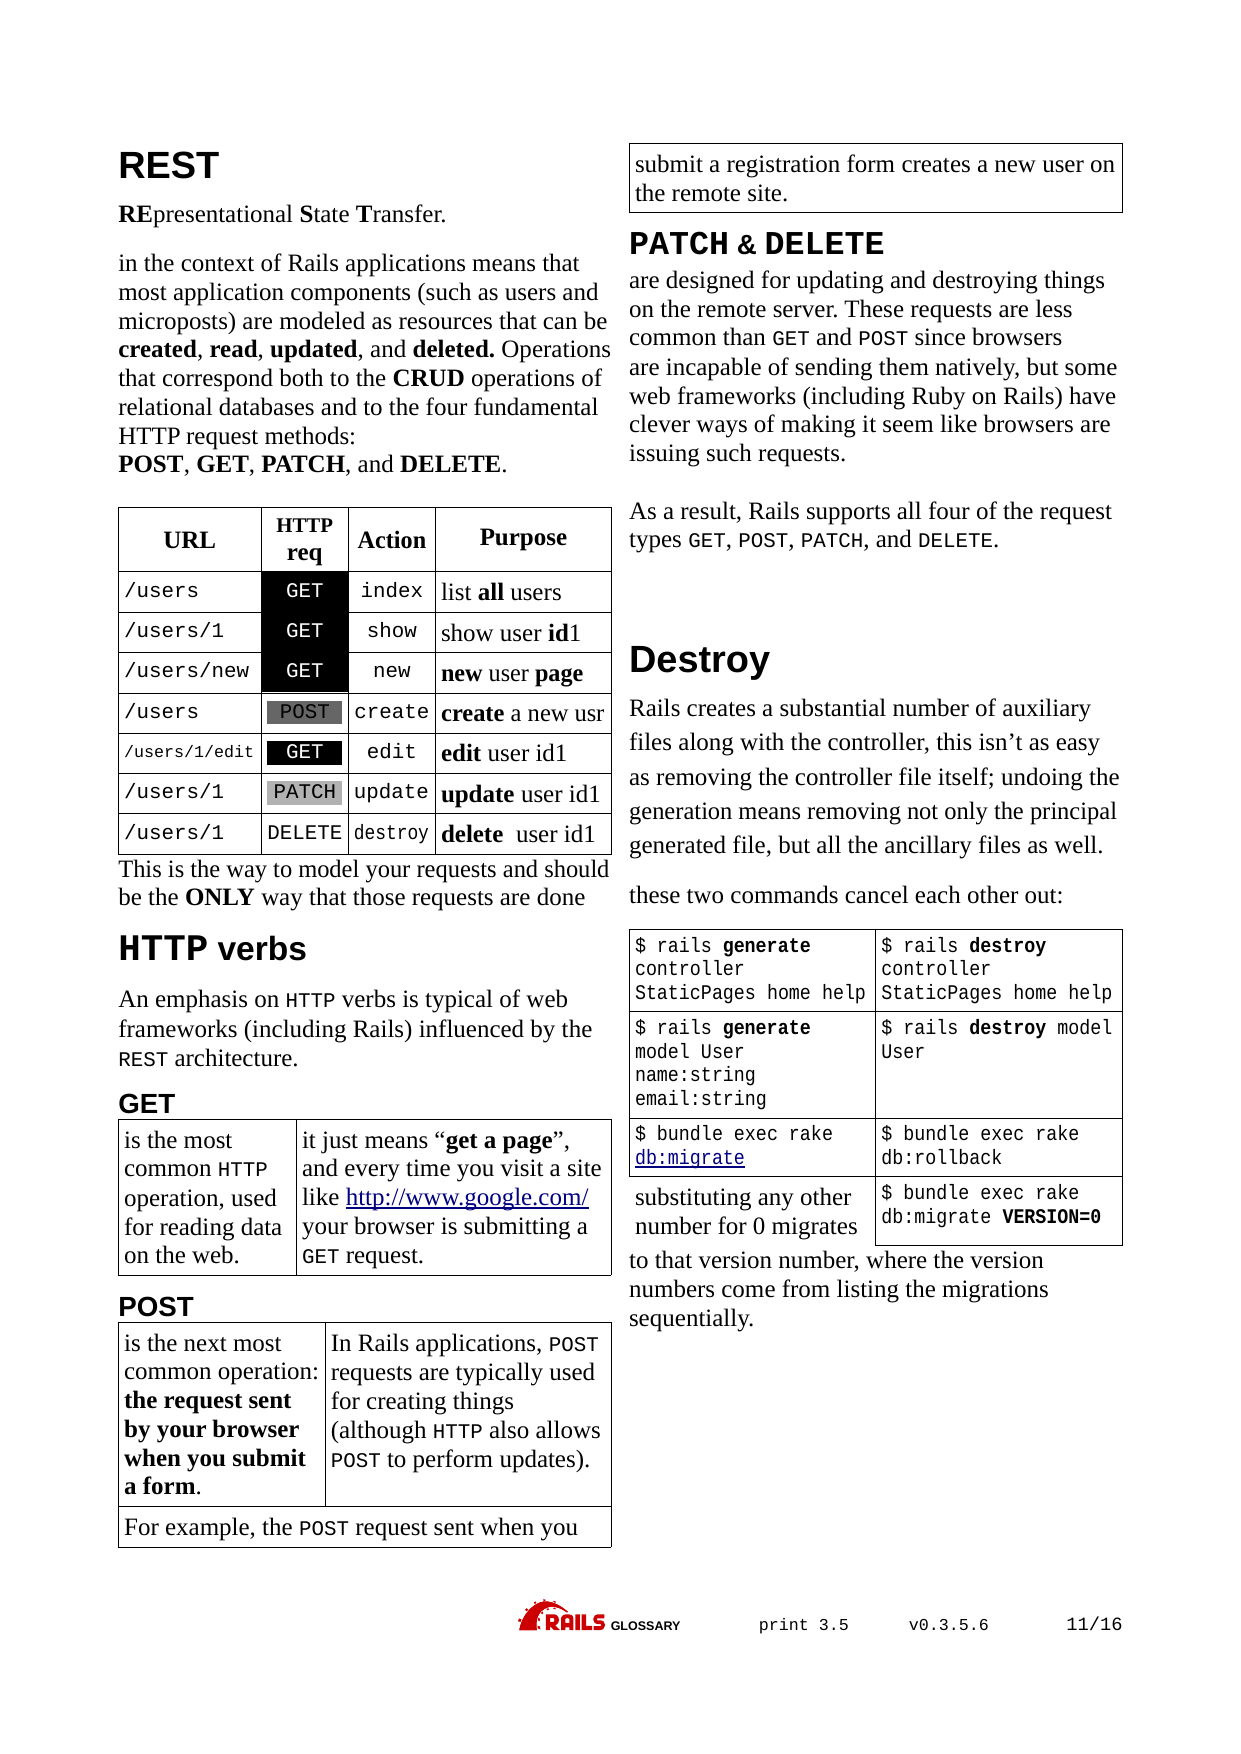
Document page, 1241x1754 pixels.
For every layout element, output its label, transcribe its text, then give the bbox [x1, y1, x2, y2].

table_cell create [349, 694, 435, 733]
subtitle Destroy [629, 637, 1122, 680]
table_header $ rails destroy controller StaticPages home help [876, 930, 1122, 1011]
table_cell /users/1/edit [119, 734, 261, 773]
text are designed for updating and destroying things on the remote server. These requests are less common than GET and POST since browsers [629, 265, 1122, 352]
table_cell /users/new [119, 653, 261, 692]
table_cell POST [262, 694, 348, 733]
subtitle POST [118, 1290, 611, 1322]
table_cell DELETE [262, 814, 348, 854]
table_cell show [349, 613, 435, 652]
table_cell destroy [349, 814, 435, 854]
table_cell substituting any other number for 0 migrates [629, 1177, 875, 1245]
table_cell GET [262, 653, 348, 692]
table_cell /users/1 [119, 613, 261, 652]
table_cell $ rails destroy model User [876, 1012, 1122, 1117]
table_cell edit user id1 [436, 734, 611, 773]
table_cell $ bundle exec rake db:rollback [876, 1119, 1122, 1176]
table_cell PATCH [262, 774, 348, 813]
table_cell new user page [436, 653, 611, 692]
table_cell create a new usr [436, 694, 611, 733]
table_cell /users [119, 572, 261, 612]
subtitle REST [118, 143, 611, 187]
table_header $ rails generate controller StaticPages home help [630, 930, 875, 1011]
table_cell For example, the POST request sent when you [119, 1507, 611, 1547]
table_cell $ bundle exec rake db:migrate [630, 1119, 875, 1176]
table_cell GET [262, 613, 348, 652]
table_cell show user id1 [436, 613, 611, 652]
text REpresentational State Transfer. [118, 199, 611, 228]
text POST, GET, PATCH, and DELETE. [118, 449, 611, 478]
table_cell update [349, 774, 435, 813]
text This is the way to model your requests and should be the ONLY way that those requests are done [118, 855, 611, 911]
table_cell GET [262, 572, 348, 612]
table_cell index [349, 572, 435, 612]
text are incapable of sending them natively, but some web frameworks (including Ruby on Rails) have clever ways of making it seem like browsers are issuing such requests. [629, 352, 1122, 467]
subtitle GET [118, 1087, 611, 1119]
text An emphasis on HTTP verbs is typical of web frameworks (including Rails) influenced by the REST architecture. [118, 984, 611, 1072]
table_cell $ rails generate model User name:string email:string [630, 1012, 875, 1117]
table_cell delete user id1 [436, 814, 611, 854]
text As a result, Rails supports all four of the request types GET, POST, PATCH, and DELETE. [629, 496, 1122, 554]
table_header Purpose [436, 508, 611, 571]
table_cell GET [262, 734, 348, 773]
text these two commands cancel each other out: [629, 880, 1122, 908]
table_cell edit [349, 734, 435, 773]
table_header Action [349, 508, 435, 571]
text to that version number, where the version numbers come from listing the migrations sequentially. [629, 1245, 1122, 1332]
table_cell $ bundle exec rake db:migrate VERSION=0 [876, 1177, 1122, 1245]
table_cell submit a registration form creates a new user on the remote site. [630, 144, 1122, 212]
table_header URL [119, 508, 261, 571]
table_cell /users [119, 694, 261, 733]
subtitle PATCH & DELETE [629, 227, 1122, 265]
table_cell /users/1 [119, 814, 261, 854]
table_cell new [349, 653, 435, 692]
table_header is the next most common operation: the request sent by your browser when you submit a form. [119, 1323, 325, 1506]
table_cell /users/1 [119, 774, 261, 813]
text Rails creates a substantial number of auxiliary files along with the controller, this isn’t as easy as removing the controller file itself; undoing the generation means removing not only the principal generated file, but all the ancillary files as well. [629, 693, 1122, 859]
table_header it just means “get a page”, and every time you visit a site like http://www.google.com/ your browser is submitting a GET request. [297, 1120, 611, 1275]
table_cell list all users [436, 572, 611, 612]
table_header HTTP req [262, 508, 348, 571]
table_cell update user id1 [436, 774, 611, 813]
table_header In Rails applications, POST requests are typically used for creating things (although HTTP also allows POST to perform updates). [326, 1323, 611, 1506]
subtitle HTTP verbs [118, 929, 611, 972]
text in the context of Rails applications means that most application components (such as users and microposts) are modeled as resources that can be created, read, updated, and deleted. Operations that correspond both to the CRUD operations of relational databases and to the four fundamental HTTP request methods: [118, 248, 611, 449]
table_header is the most common HTTP operation, used for reading data on the web. [119, 1120, 296, 1275]
